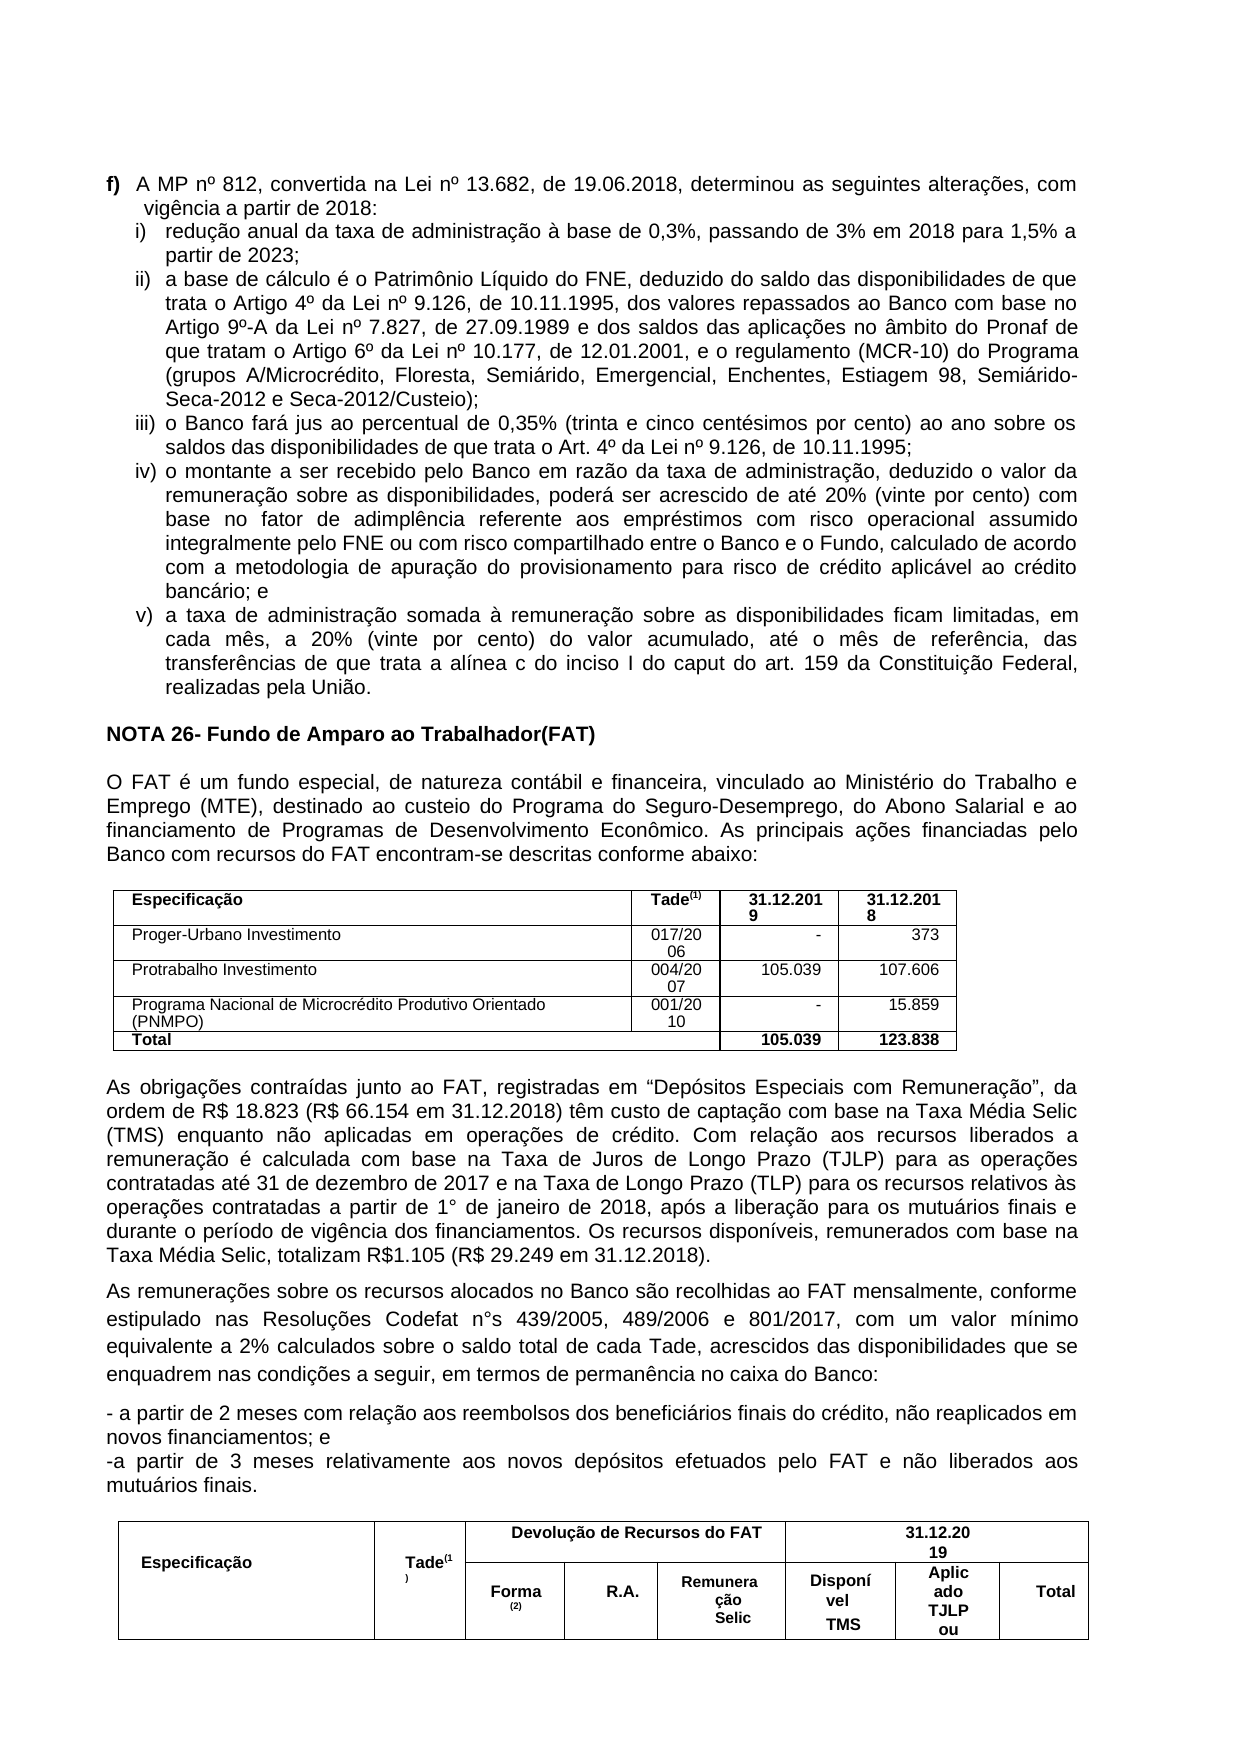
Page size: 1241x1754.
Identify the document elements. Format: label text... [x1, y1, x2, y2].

table_cell - [721, 926, 838, 960]
table_cell R.A. [565, 1563, 657, 1639]
text As obrigações contraídas junto ao FAT, registradas em “Depósitos Especiais com Remuneração”, da ordem de R$ 18.823 (R$ 66.154 em 31.12.2018) têm custo de captação com base na Taxa Média Selic (TMS) enquanto não aplicadas em operações de crédito. Com relação aos recursos liberados a remuneração é calculada com base na Taxa de Juros de Longo Prazo (TJLP) para as operações contratadas até 31 de dezembro de 2017 e na Taxa de Longo Prazo (TLP) para os recursos relativos às operações contratadas a partir de 1° de janeiro de 2018, após a liberação para os mutuários finais e durante o período de vigência dos financiamentos. Os recursos disponíveis, remunerados com base na Taxa Média Selic, totalizam R$1.105 (R$ 29.249 em 31.12.2018). [106, 1075, 1079, 1266]
table_cell Total [1000, 1563, 1088, 1639]
table_cell 15.859 [839, 997, 956, 1031]
table_cell 107.606 [839, 961, 956, 996]
table_cell 004/2007 [632, 961, 719, 996]
table_header 31.12.2019 [721, 891, 838, 925]
list A MP nº 812, convertida na Lei nº 13.682, de 19.06.2018, determinou as seguintes alterações, com vigência a partir de 2018: [106, 171, 1078, 219]
table_header Especificação [114, 891, 631, 925]
list a taxa de administração somada à remuneração sobre as disponibilidades ficam limitadas, em cada mês, a 20% (vinte por cento) do valor acumulado, até o mês de referência, das transferências de que trata a alínea c do inciso I do caput do art. 159 da Constituição Federal, realizadas pela União. [136, 603, 1079, 698]
list o montante a ser recebido pelo Banco em razão da taxa de administração, deduzido o valor da remuneração sobre as disponibilidades, poderá ser acrescido de até 20% (vinte por cento) com base no fator de adimplência referente aos empréstimos com risco operacional assumido integralmente pelo FNE ou com risco compartilhado entre o Banco e o Fundo, calculado de acordo com a metodologia de apuração do provisionamento para risco de crédito aplicável ao crédito bancário; e [135, 459, 1079, 603]
table_cell Aplicado TJLP ou [896, 1563, 999, 1639]
table_cell 017/2006 [632, 926, 719, 960]
text -a partir de 3 meses relativamente aos novos depósitos efetuados pelo FAT e não liberados aos mutuários finais. [106, 1449, 1078, 1497]
table_cell 105.039 [721, 961, 838, 996]
table_header Tade(1) [375, 1522, 465, 1639]
table_cell 105.039 [721, 1032, 838, 1050]
text - a partir de 2 meses com relação aos reembolsos dos beneficiários finais do crédito, não reaplicados em novos financiamentos; e [106, 1401, 1078, 1449]
list redução anual da taxa de administração à base de 0,3%, passando de 3% em 2018 para 1,5% a partir de 2023; [135, 219, 1078, 267]
table_cell Protrabalho Investimento [114, 961, 631, 996]
table_cell - [721, 997, 838, 1031]
table_cell Remuneração Selic [658, 1563, 785, 1639]
subtitle NOTA 26- Fundo de Amparo ao Trabalhador(FAT) [106, 722, 1213, 746]
table_header 31.12.2018 [839, 891, 956, 925]
list o Banco fará jus ao percentual de 0,35% (trinta e cinco centésimos por cento) ao ano sobre os saldos das disponibilidades de que trata o Art. 4º da Lei nº 9.126, de 10.11.1995; [135, 411, 1078, 459]
table_header Tade(1) [632, 891, 719, 925]
table_cell Forma (2) [466, 1563, 564, 1639]
table_cell Programa Nacional de Microcrédito Produtivo Orientado (PNMPO) [114, 997, 631, 1031]
table_header 31.12.2019 [786, 1522, 1088, 1562]
table_cell 123.838 [839, 1032, 956, 1050]
table_cell 373 [839, 926, 956, 960]
table_header Devolução de Recursos do FAT [466, 1522, 785, 1562]
table_cell Proger-Urbano Investimento [114, 926, 631, 960]
table_cell Disponível TMS [786, 1563, 895, 1639]
text As remunerações sobre os recursos alocados no Banco são recolhidas ao FAT mensalmente, conforme estipulado nas Resoluções Codefat n°s 439/2005, 489/2006 e 801/2017, com um valor mínimo equivalente a 2% calculados sobre o saldo total de cada Tade, acrescidos das disponibilidades que se enquadrem nas condições a seguir, em termos de permanência no caixa do Banco: [106, 1279, 1079, 1385]
text O FAT é um fundo especial, de natureza contábil e financeira, vinculado ao Ministério do Trabalho e Emprego (MTE), destinado ao custeio do Programa do Seguro-Desemprego, do Abono Salarial e ao financiamento de Programas de Desenvolvimento Econômico. As principais ações financiadas pelo Banco com recursos do FAT encontram-se descritas conforme abaixo: [106, 770, 1079, 866]
table_cell Total [114, 1032, 719, 1050]
table_cell 001/2010 [632, 997, 719, 1031]
list a base de cálculo é o Patrimônio Líquido do FNE, deduzido do saldo das disponibilidades de que trata o Artigo 4º da Lei nº 9.126, de 10.11.1995, dos valores repassados ao Banco com base no Artigo 9º-A da Lei nº 7.827, de 27.09.1989 e dos saldos das aplicações no âmbito do Pronaf de que tratam o Artigo 6º da Lei nº 10.177, de 12.01.2001, e o regulamento (MCR-10) do Programa (grupos A/Microcrédito, Floresta, Semiárido, Emergencial, Enchentes, Estiagem 98, Semiárido-Seca-2012 e Seca-2012/Custeio); [135, 267, 1079, 411]
table_header Especificação [119, 1522, 374, 1639]
